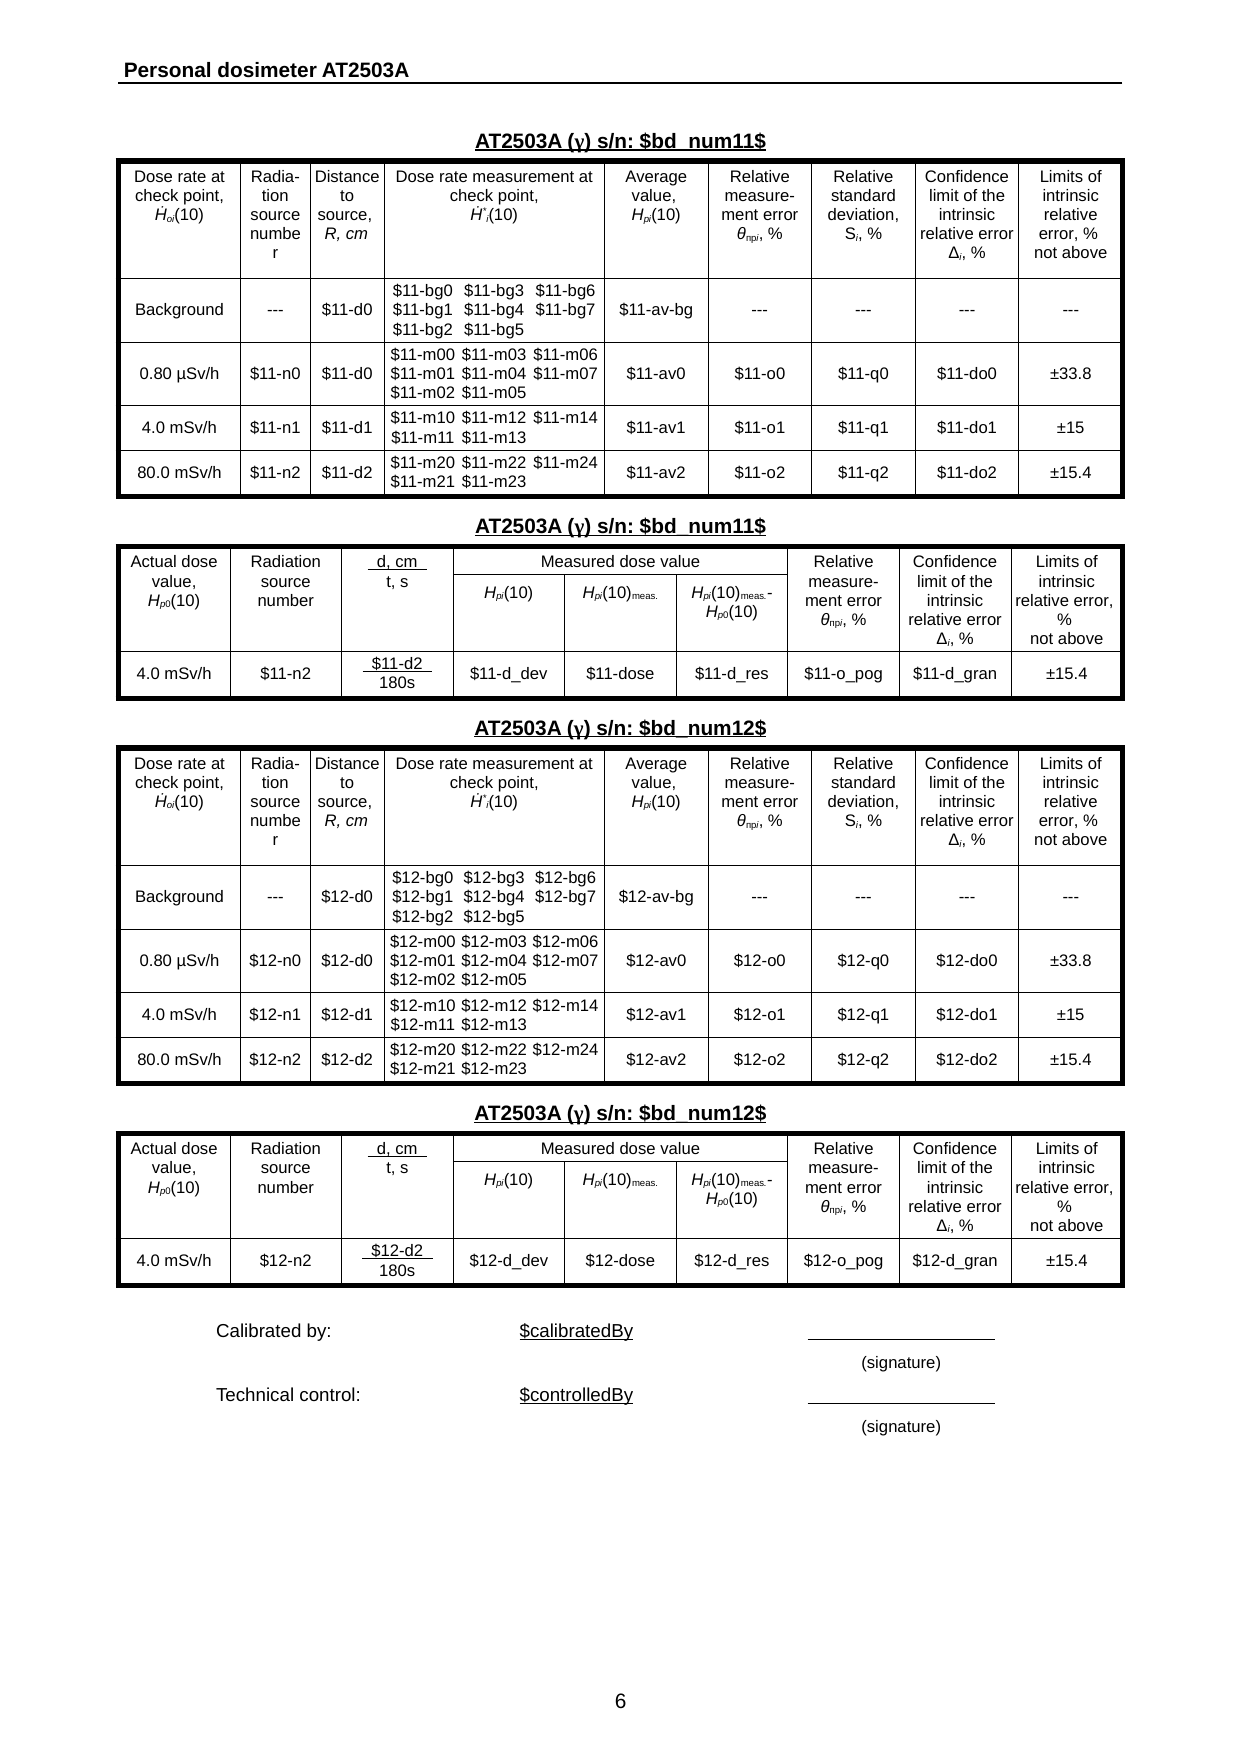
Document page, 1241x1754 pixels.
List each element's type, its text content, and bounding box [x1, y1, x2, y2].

table_cell $12-o0 [709, 930, 811, 992]
table_header Calibrated by: [210, 1315, 514, 1348]
table_cell [514, 1411, 771, 1442]
table_cell $12-n1 [241, 993, 310, 1037]
table_cell $12-n0 [241, 930, 310, 992]
table_cell Limits of intrinsic relative error, % not above [1019, 164, 1120, 278]
table_cell 80.0 mSv/h [121, 1038, 240, 1081]
table_cell $11-d2 [311, 451, 384, 494]
table_cell $11-n0 [241, 343, 310, 405]
table_cell $12-do2 [916, 1038, 1018, 1081]
table_cell $11-q0 [812, 343, 915, 405]
table_cell Average value, Hpi(10) [605, 164, 708, 278]
table_cell $11-m10 $11-m11 $11-m12 $11-m13 $11-m14 [385, 406, 604, 450]
table_cell d, cm t, s [342, 549, 453, 651]
table_cell $11-do0 [916, 343, 1018, 405]
table_cell ±15.4 [1012, 1239, 1120, 1282]
table_cell $12-d2 [311, 1038, 384, 1081]
table_cell $12-d1 [311, 993, 384, 1037]
table_cell Radiation source number [231, 1136, 341, 1238]
table_cell Hpi(10) [454, 575, 564, 651]
table_cell $11-av1 [605, 406, 708, 450]
table_cell $11-do2 [916, 451, 1018, 494]
table_cell --- [241, 866, 310, 928]
table_cell $11-n2 [231, 652, 341, 696]
table_cell $12-q1 [812, 993, 915, 1037]
table_cell $12-n2 [231, 1239, 341, 1282]
table_cell 4.0 mSv/h [121, 993, 240, 1037]
table_cell Hpi(10)meas. [565, 575, 676, 651]
table_header AT2503A (γ) s/n: $bd_num12$ [118, 1086, 1122, 1131]
table_cell $11-m20 $11-m21 $11-m22 $11-m23 $11-m24 [385, 451, 604, 494]
table_cell Average value, Hpi(10) [605, 751, 708, 865]
table_cell $12-d_dev [454, 1239, 564, 1282]
table_cell Radia-tion source number [241, 164, 310, 278]
table_cell --- [1019, 866, 1120, 928]
table_cell Relative standard deviation, Si, % [812, 751, 915, 865]
table_cell $12-d_res [677, 1239, 787, 1282]
table_cell Distance to source, R, сm [311, 164, 384, 278]
table_cell Hpi(10) [454, 1162, 564, 1238]
table_cell --- [241, 279, 310, 342]
table_cell $11-d_gran [900, 652, 1011, 696]
table_cell 0.80 µSv/h [121, 930, 240, 992]
table_cell $12-av2 [605, 1038, 708, 1081]
table_cell Relative measure-ment error θпрi, % [788, 1136, 899, 1238]
table_cell Hpi(10)meas. [565, 1162, 676, 1238]
table_cell $11-d_res [677, 652, 787, 696]
table_cell d, cm t, s [342, 1136, 453, 1238]
table_cell Actual dose value, Hp0(10) [121, 549, 230, 651]
table_cell $12-m20 $12-m21 $12-m22 $12-m23 $12-m24 [385, 1038, 604, 1081]
table_cell $12-o2 [709, 1038, 811, 1081]
table_cell $12-q2 [812, 1038, 915, 1081]
table_cell $12-bg0 $12-bg1 $12-bg2 $12-bg3 $12-bg4 $12-bg5 $12-bg6 $12-bg7 [385, 866, 604, 928]
table_cell $12-o1 [709, 993, 811, 1037]
table_cell Limits of intrinsic relative error, % not above [1012, 1136, 1120, 1238]
table_cell Dose rate at check point, Ḣoi(10) [121, 751, 240, 865]
table_cell Confidence limit of the intrinsic relative error Δi, % [900, 1136, 1011, 1238]
table_cell 4.0 mSv/h [121, 652, 230, 696]
table_cell Hpi(10)meas.-Hp0(10) [677, 575, 787, 651]
table_cell --- [709, 866, 811, 928]
table_cell $12-av0 [605, 930, 708, 992]
table_cell --- [1019, 279, 1120, 342]
table_cell Relative measure-ment error θпрi, % [788, 549, 899, 651]
table_cell ±15.4 [1019, 451, 1120, 494]
table_cell ±33.8 [1019, 930, 1120, 992]
table_cell $11-d0 [311, 279, 384, 342]
table_cell --- [916, 866, 1018, 928]
table_cell $11-av2 [605, 451, 708, 494]
table_cell Background [121, 866, 240, 928]
table_cell Radiation source number [231, 549, 341, 651]
table_cell --- [709, 279, 811, 342]
table_cell ±15 [1019, 993, 1120, 1037]
table_cell Dose rate measurement at check point, Ḣ*i(10) [385, 751, 604, 865]
table_header AT2503A (γ) s/n: $bd_num11$ [118, 499, 1122, 544]
table_cell Background [121, 279, 240, 342]
table_cell Limits of intrinsic relative error, % not above [1019, 751, 1120, 865]
table_cell $11-o_pog [788, 652, 899, 696]
table_cell $12-m10 $12-m11 $12-m12 $12-m13 $12-m14 [385, 993, 604, 1037]
table_cell $11-o2 [709, 451, 811, 494]
table_cell Confidence limit of the intrinsic relative error Δi, % [900, 549, 1011, 651]
table_cell $11-o0 [709, 343, 811, 405]
table_cell Relative measure-ment error θпрi, % [709, 164, 811, 278]
table_cell $12-n2 [241, 1038, 310, 1081]
table_cell --- [812, 279, 915, 342]
table_cell (signature) [771, 1348, 1031, 1378]
table_cell 80.0 mSv/h [121, 451, 240, 494]
table_cell [210, 1348, 514, 1378]
table_cell $12-q0 [812, 930, 915, 992]
table_cell Radia-tion source number [241, 751, 310, 865]
table_cell [771, 1378, 1031, 1411]
table_cell $11-do1 [916, 406, 1018, 450]
table_cell ±15.4 [1012, 652, 1120, 696]
table_cell Dose rate measurement at check point, Ḣ*i(10) [385, 164, 604, 278]
table_cell Relative measure-ment error θпрi, % [709, 751, 811, 865]
table_cell Confidence limit of the intrinsic relative error Δi, % [916, 751, 1018, 865]
table_cell $11-av0 [605, 343, 708, 405]
table_cell $11-bg0 $11-bg1 $11-bg2 $11-bg3 $11-bg4 $11-bg5 $11-bg6 $11-bg7 [385, 279, 604, 342]
table_header [771, 1315, 1031, 1348]
table_cell 4.0 mSv/h [121, 1239, 230, 1282]
table_cell $11-n2 [241, 451, 310, 494]
table_cell $12-d_gran [900, 1239, 1011, 1282]
table_cell $11-n1 [241, 406, 310, 450]
table_cell Technical control: [210, 1378, 514, 1411]
table_cell Limits of intrinsic relative error, % not above [1012, 549, 1120, 651]
table_header AT2503A (γ) s/n: $bd_num11$ [118, 114, 1122, 158]
table_cell [210, 1411, 514, 1442]
table_cell $11-o1 [709, 406, 811, 450]
table_cell Distance to source, R, сm [311, 751, 384, 865]
table_cell 4.0 mSv/h [121, 406, 240, 450]
table_header AT2503A (γ) s/n: $bd_num12$ [118, 701, 1122, 745]
table_cell $11-q1 [812, 406, 915, 450]
table_cell Measured dose value [454, 549, 787, 574]
table_cell [514, 1348, 771, 1378]
table_cell $12-d2 180s [342, 1239, 453, 1282]
table_cell $12-av1 [605, 993, 708, 1037]
table_cell $11-m00 $11-m01 $11-m02 $11-m03 $11-m04 $11-m05 $11-m06 $11-m07 [385, 343, 604, 405]
table_cell Actual dose value, Hp0(10) [121, 1136, 230, 1238]
table_cell 0.80 µSv/h [121, 343, 240, 405]
table_cell $12-av-bg [605, 866, 708, 928]
table_cell $11-d2 180s [342, 652, 453, 696]
table_cell ±15.4 [1019, 1038, 1120, 1081]
table_cell Confidence limit of the intrinsic relative error Δi, % [916, 164, 1018, 278]
table_cell Dose rate at check point, Ḣoi(10) [121, 164, 240, 278]
table_cell $12-dose [565, 1239, 676, 1282]
table_cell Measured dose value [454, 1136, 787, 1161]
table_cell $12-d0 [311, 866, 384, 928]
table_cell $11-d0 [311, 343, 384, 405]
table_cell $11-d1 [311, 406, 384, 450]
table_cell $12-do1 [916, 993, 1018, 1037]
table_cell $12-o_pog [788, 1239, 899, 1282]
table_cell Relative standard deviation, Si, % [812, 164, 915, 278]
table_cell $controlledBy [514, 1378, 771, 1411]
table_cell $11-dose [565, 652, 676, 696]
table_cell --- [812, 866, 915, 928]
table_cell $11-q2 [812, 451, 915, 494]
table_cell $11-av-bg [605, 279, 708, 342]
table_cell Hpi(10)meas.-Hp0(10) [677, 1162, 787, 1238]
table_cell ±15 [1019, 406, 1120, 450]
table_cell $11-d_dev [454, 652, 564, 696]
table_cell --- [916, 279, 1018, 342]
table_cell ±33.8 [1019, 343, 1120, 405]
table_header $calibratedBy [514, 1315, 771, 1348]
table_cell $12-d0 [311, 930, 384, 992]
table_cell $12-do0 [916, 930, 1018, 992]
table_cell (signature) [771, 1411, 1031, 1442]
table_cell $12-m00 $12-m01 $12-m02 $12-m03 $12-m04 $12-m05 $12-m06 $12-m07 [385, 930, 604, 992]
